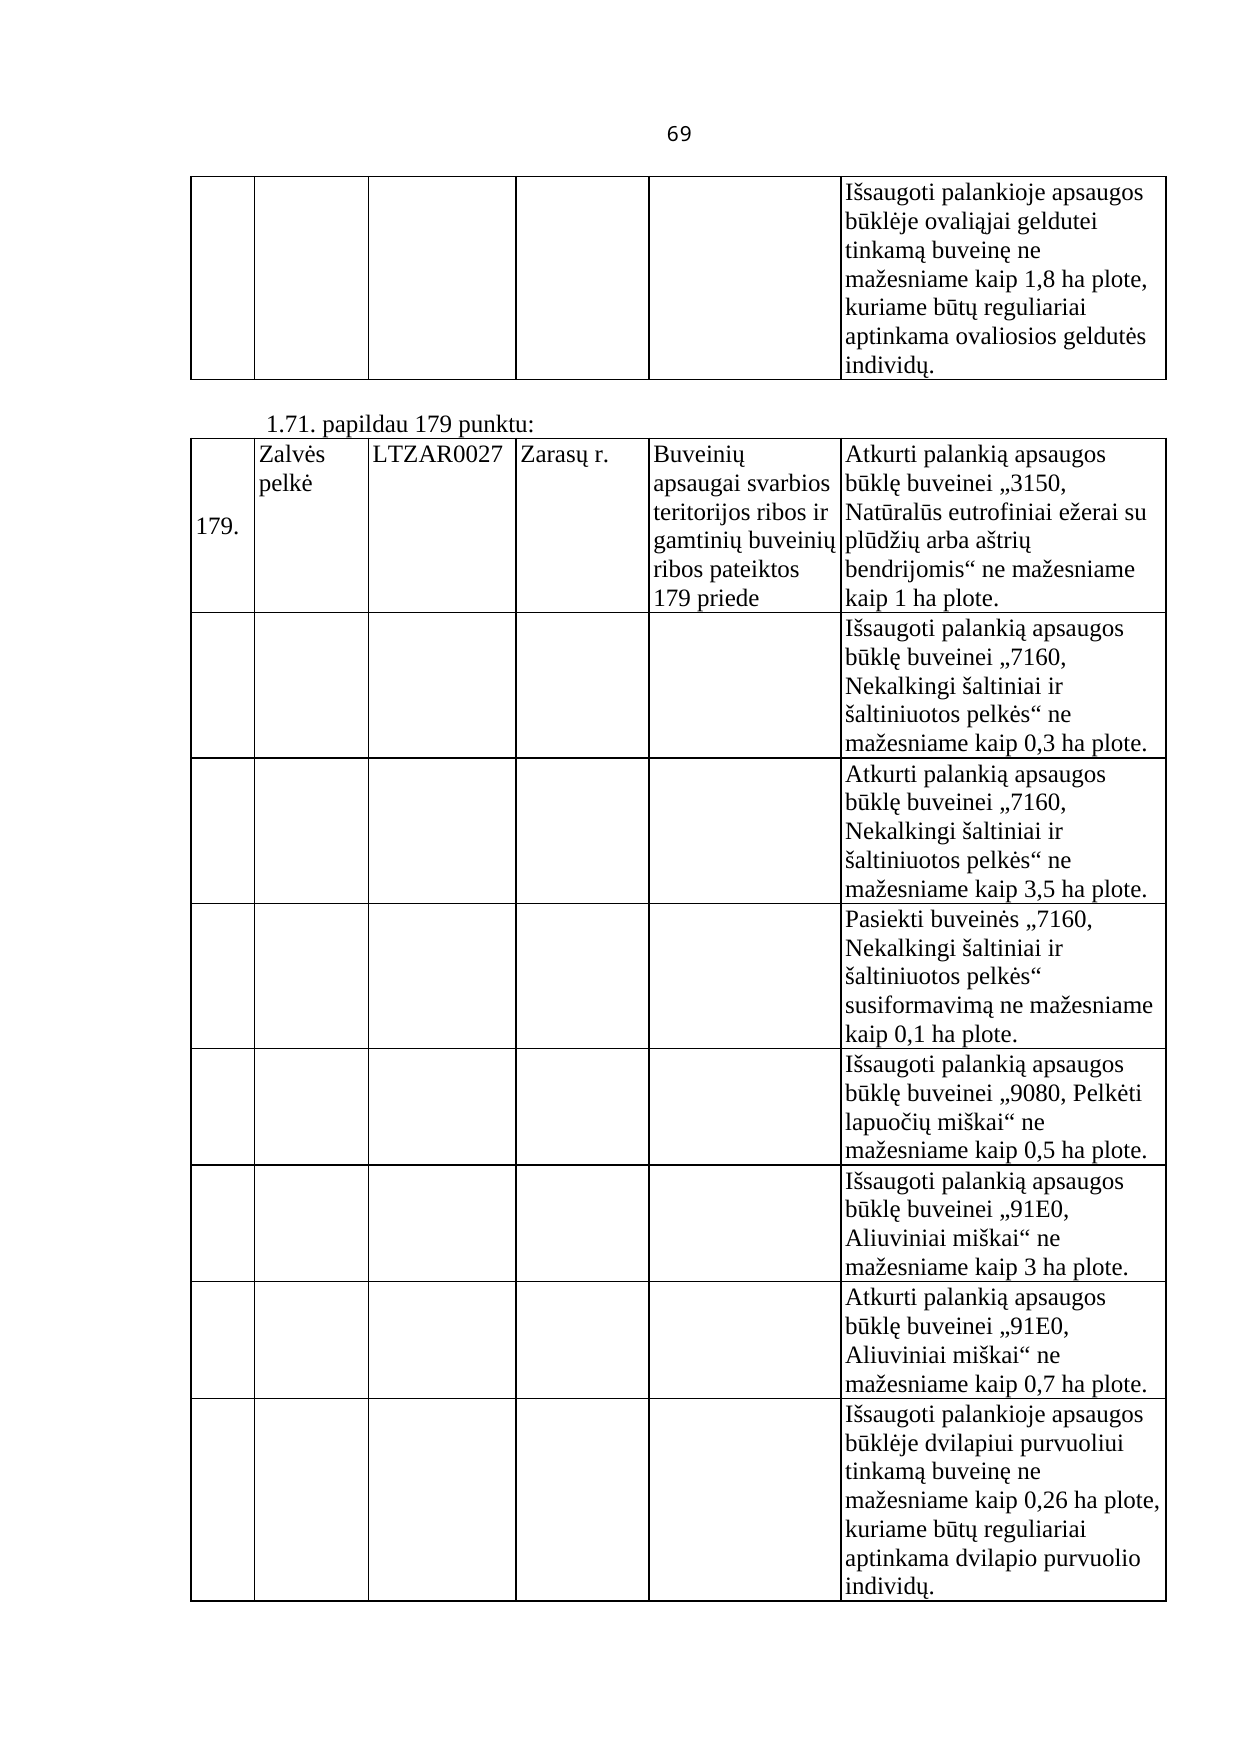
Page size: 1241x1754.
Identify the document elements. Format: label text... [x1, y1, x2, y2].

table_cell [517, 613, 648, 757]
table_cell Pasiekti buveinės „7160, Nekalkingi šaltiniai ir šaltiniuotos pelkės“ susiformavimą ne mažesniame kaip 0,1 ha plote. [842, 904, 1165, 1048]
table_cell Išsaugoti palankioje apsaugos būklėje ovaliąjai geldutei tinkamą buveinę ne mažesniame kaip 1,8 ha plote, kuriame būtų reguliariai aptinkama ovaliosios geldutės individų. [842, 177, 1165, 379]
table_cell [369, 904, 515, 1048]
text 1.71. papildau 179 punktu: [177, 409, 1181, 438]
table_header Zalvės pelkė [255, 439, 368, 612]
table_cell Išsaugoti palankią apsaugos būklę buveinei „91E0, Aliuviniai miškai“ ne mažesniame kaip 3 ha plote. [842, 1166, 1165, 1281]
table_cell [517, 1399, 648, 1600]
table_cell [650, 1399, 840, 1600]
table_header Atkurti palankią apsaugos būklę buveinei „3150, Natūralūs eutrofiniai ežerai su plūdžių arba aštrių bendrijomis“ ne mažesniame kaip 1 ha plote. [842, 439, 1165, 612]
table_cell [650, 1166, 840, 1281]
table_cell [517, 177, 648, 379]
table_cell [255, 1282, 368, 1397]
table_cell [255, 904, 368, 1048]
table_cell [369, 613, 515, 757]
table_cell [650, 1049, 840, 1164]
table_header 179. [192, 439, 254, 612]
table_cell [369, 1399, 515, 1600]
table_cell [650, 759, 840, 902]
table_cell [517, 1166, 648, 1281]
table_cell [192, 177, 254, 379]
table_cell [255, 1049, 368, 1164]
table_cell [369, 759, 515, 902]
table_cell [517, 759, 648, 902]
table_cell [255, 1166, 368, 1281]
table_cell [255, 613, 368, 757]
table_header Zarasų r. [517, 439, 648, 612]
table_cell [369, 1049, 515, 1164]
table_cell [192, 759, 254, 902]
table_cell [192, 613, 254, 757]
table_cell [650, 904, 840, 1048]
table_header Buveinių apsaugai svarbios teritorijos ribos ir gamtinių buveinių ribos pateiktos 179 priede [650, 439, 840, 612]
table_cell [192, 1049, 254, 1164]
table_cell Išsaugoti palankią apsaugos būklę buveinei „9080, Pelkėti lapuočių miškai“ ne mažesniame kaip 0,5 ha plote. [842, 1049, 1165, 1164]
table_cell [255, 759, 368, 902]
table_cell [192, 1399, 254, 1600]
table_cell [255, 177, 368, 379]
table_cell Išsaugoti palankią apsaugos būklę buveinei „7160, Nekalkingi šaltiniai ir šaltiniuotos pelkės“ ne mažesniame kaip 0,3 ha plote. [842, 613, 1165, 757]
table_cell [650, 1282, 840, 1397]
table_cell [650, 177, 840, 379]
table_cell [517, 904, 648, 1048]
table_cell [517, 1049, 648, 1164]
table_cell Išsaugoti palankioje apsaugos būklėje dvilapiui purvuoliui tinkamą buveinę ne mažesniame kaip 0,26 ha plote, kuriame būtų reguliariai aptinkama dvilapio purvuolio individų. [842, 1399, 1165, 1600]
table_cell [369, 1166, 515, 1281]
table_cell Atkurti palankią apsaugos būklę buveinei „7160, Nekalkingi šaltiniai ir šaltiniuotos pelkės“ ne mažesniame kaip 3,5 ha plote. [842, 759, 1165, 902]
table_cell [650, 613, 840, 757]
table_cell [517, 1282, 648, 1397]
table_header LTZAR0027 [369, 439, 515, 612]
table_cell [369, 1282, 515, 1397]
table_cell [192, 1282, 254, 1397]
table_cell [192, 904, 254, 1048]
table_cell [192, 1166, 254, 1281]
table_cell [255, 1399, 368, 1600]
table_cell Atkurti palankią apsaugos būklę buveinei „91E0, Aliuviniai miškai“ ne mažesniame kaip 0,7 ha plote. [842, 1282, 1165, 1397]
table_cell [369, 177, 515, 379]
